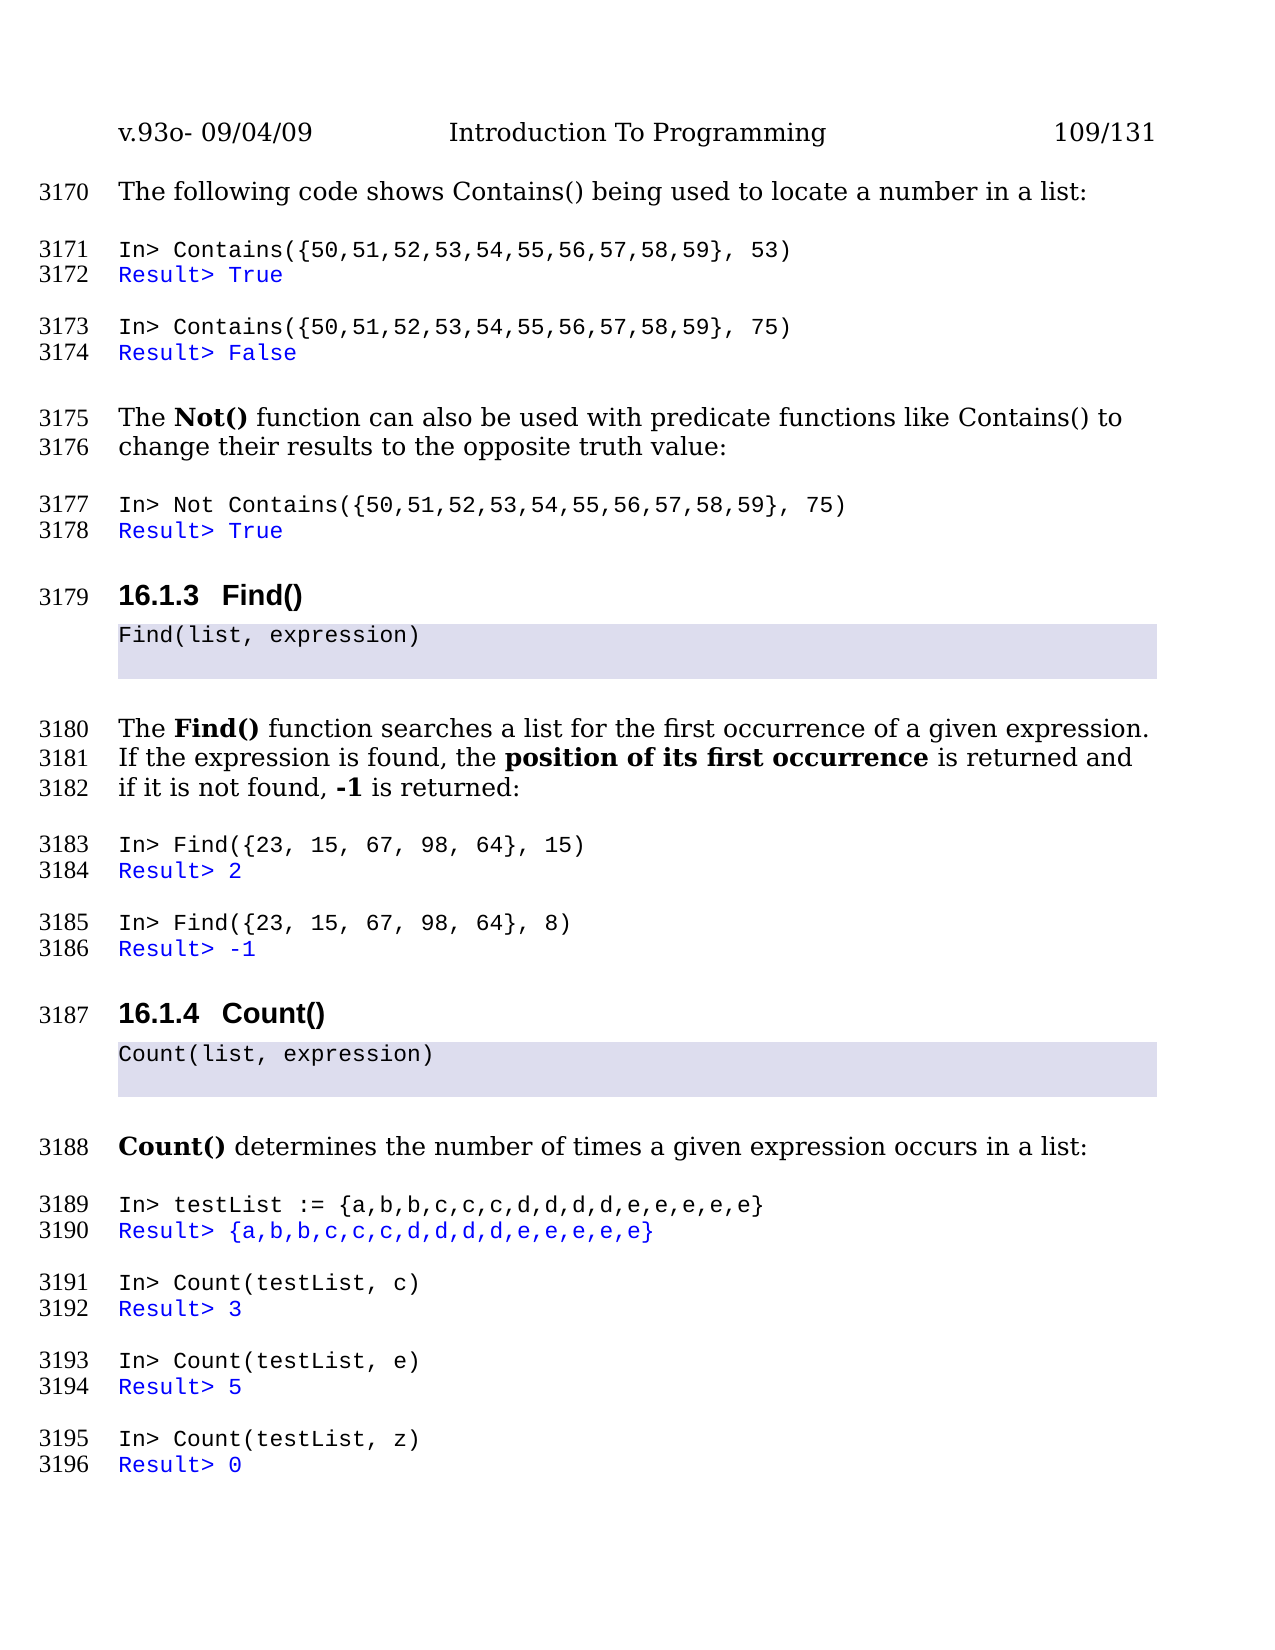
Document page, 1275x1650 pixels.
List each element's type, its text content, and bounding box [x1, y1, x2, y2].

text The following code shows Contains() being used to locate a number in a list: [118, 177, 1157, 206]
text Result> 5 [118, 1375, 1157, 1401]
text Result> 2 [118, 860, 1157, 886]
text Result> True [118, 519, 1157, 545]
subtitle Count() [118, 997, 1157, 1030]
text In> Count(testList, c) [118, 1272, 1157, 1297]
text Result> 3 [118, 1297, 1157, 1323]
text The Find() function searches a list for the first occurrence of a given expression. If the expression is found, the position of its first occurrence is returned and if it is not found, -1 is returned: [118, 714, 1157, 802]
text Result> {a,b,b,c,c,c,d,d,d,d,e,e,e,e,e} [118, 1220, 1157, 1246]
text In> Count(testList, z) [118, 1427, 1157, 1453]
text In> Find({23, 15, 67, 98, 64}, 8) [118, 912, 1157, 938]
subtitle Find() [118, 578, 1157, 611]
text In> Not Contains({50,51,52,53,54,55,56,57,58,59}, 75) [118, 493, 1157, 519]
text The Not() function can also be used with predicate functions like Contains() to change their results to the opposite truth value: [118, 402, 1157, 461]
text Result> False [118, 342, 1157, 368]
text Result> 0 [118, 1453, 1157, 1479]
text In> Contains({50,51,52,53,54,55,56,57,58,59}, 53) [118, 238, 1157, 264]
text In> testList := {a,b,b,c,c,c,d,d,d,d,e,e,e,e,e} [118, 1194, 1157, 1220]
text In> Contains({50,51,52,53,54,55,56,57,58,59}, 75) [118, 316, 1157, 342]
table_header Find(list, expression) [118, 624, 1157, 679]
text Result> True [118, 264, 1157, 290]
table_header Count(list, expression) [118, 1042, 1157, 1097]
text Count() determines the number of times a given expression occurs in a list: [118, 1132, 1157, 1162]
text In> Count(testList, e) [118, 1349, 1157, 1375]
text In> Find({23, 15, 67, 98, 64}, 15) [118, 834, 1157, 860]
text Result> -1 [118, 938, 1157, 963]
